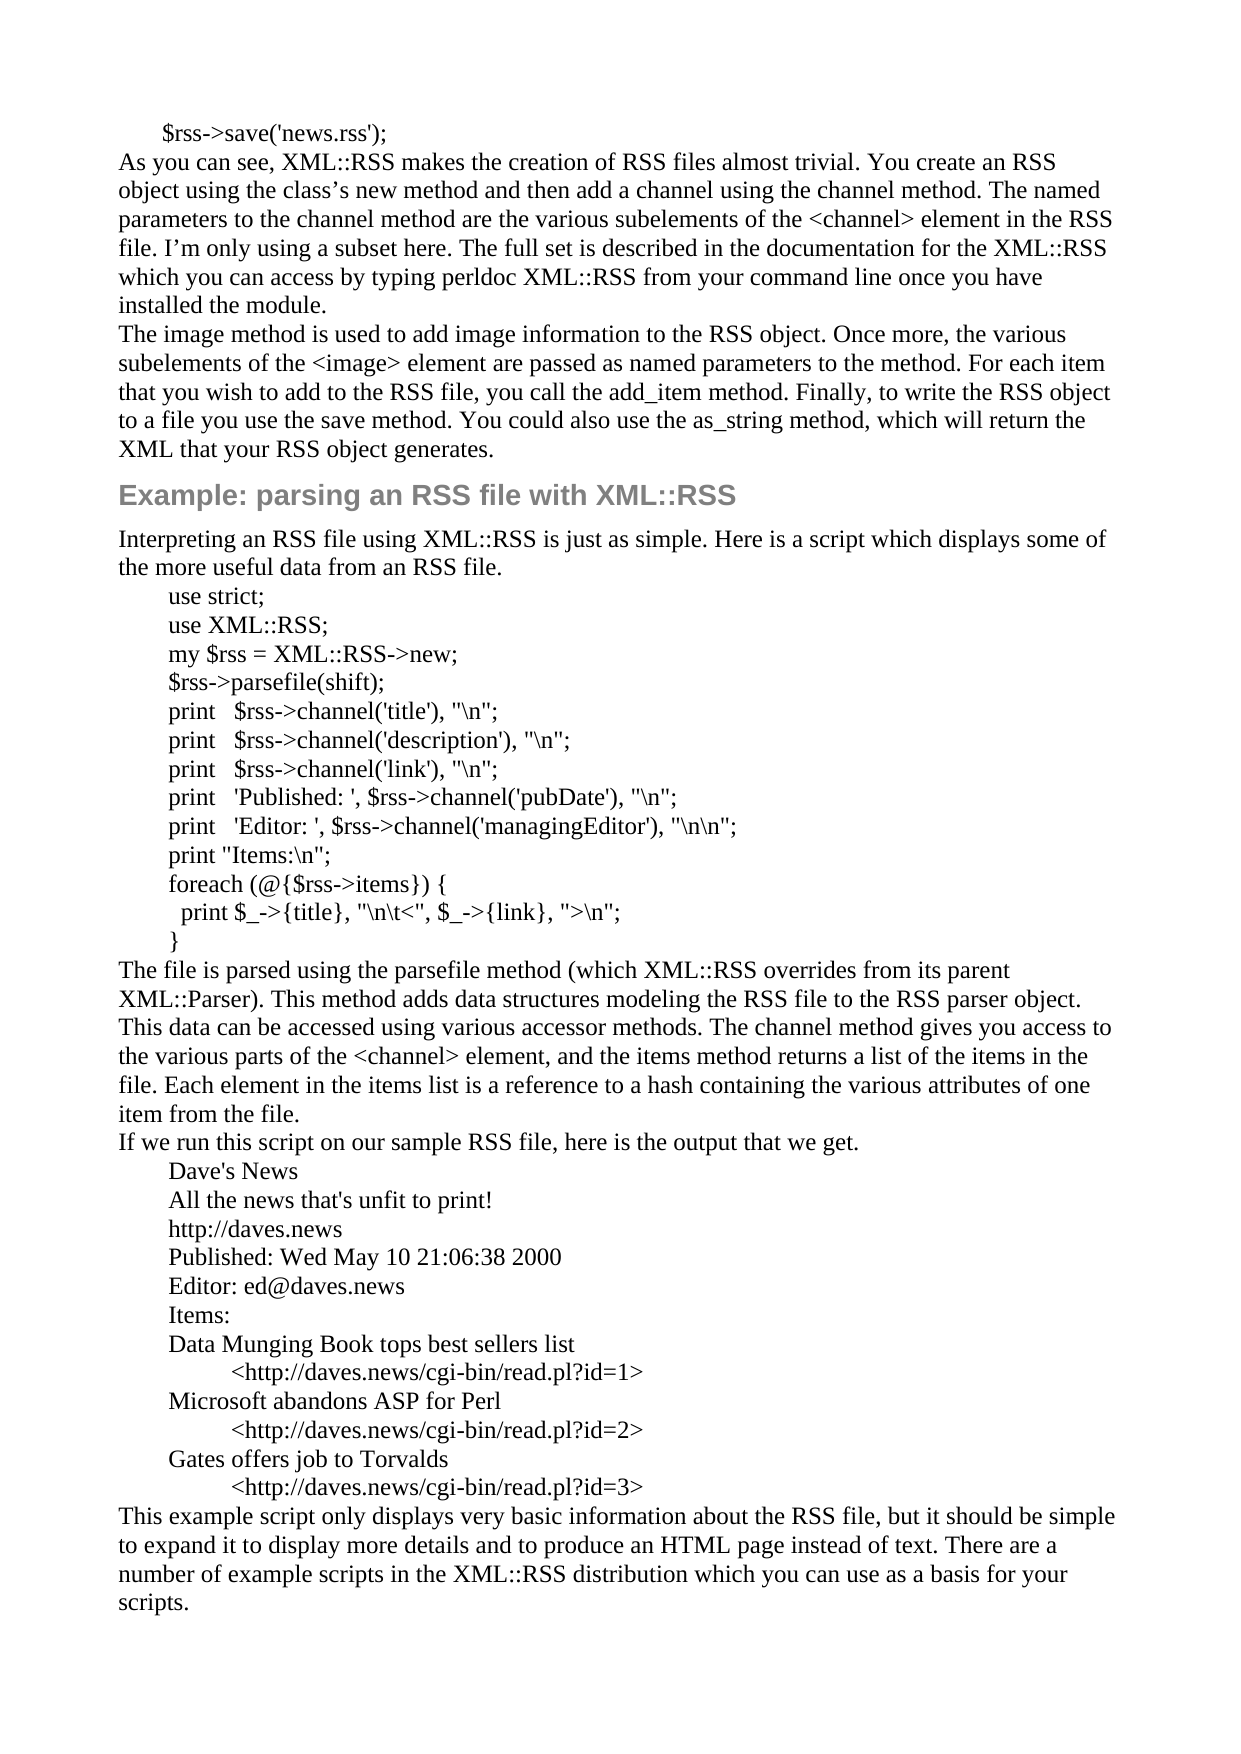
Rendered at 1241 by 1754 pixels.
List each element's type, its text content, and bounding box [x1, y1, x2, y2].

text Data Munging Book tops best sellers list [118, 1329, 1122, 1357]
text foreach (@{$rss->items}) { [118, 869, 1122, 897]
text } [118, 926, 1122, 955]
text Gates offers job to Torvalds [118, 1444, 1122, 1472]
text All the news that's unfit to print! [118, 1185, 1122, 1214]
text my $rss = XML::RSS->new; [118, 639, 1122, 667]
text As you can see, XML::RSS makes the creation of RSS files almost trivial. You create an RSS object using the class’s new method and then add a channel using the channel method. The named parameters to the channel method are the various subelements of the <channel> element in the RSS file. I’m only using a subset here. The full set is described in the documentation for the XML::RSS which you can access by typing perldoc XML::RSS from your command line once you have installed the module. [118, 147, 1122, 319]
text use strict; [118, 581, 1122, 610]
text print 'Published: ', $rss->channel('pubDate'), "\n"; [118, 782, 1122, 811]
text <http://daves.news/cgi-bin/read.pl?id=3> [118, 1472, 1122, 1501]
text $rss->parsefile(shift); [118, 667, 1122, 696]
text Published: Wed May 10 21:06:38 2000 [118, 1242, 1122, 1271]
text Microsoft abandons ASP for Perl [118, 1386, 1122, 1415]
text use XML::RSS; [118, 610, 1122, 639]
text $rss->save('news.rss'); [118, 118, 1122, 147]
text print 'Editor: ', $rss->channel('managingEditor'), "\n\n"; [118, 811, 1122, 840]
text This example script only displays very basic information about the RSS file, but it should be simple to expand it to display more details and to produce an HTML page instead of text. There are a number of example scripts in the XML::RSS distribution which you can use as a basis for your scripts. [118, 1501, 1122, 1616]
text Dave's News [118, 1156, 1122, 1185]
text <http://daves.news/cgi-bin/read.pl?id=1> [118, 1357, 1122, 1386]
text The file is parsed using the parsefile method (which XML::RSS overrides from its parent XML::Parser). This method adds data structures modeling the RSS file to the RSS parser object. This data can be accessed using various accessor methods. The channel method gives you access to the various parts of the <channel> element, and the items method returns a list of the items in the file. Each element in the items list is a reference to a hash containing the various attributes of one item from the file. [118, 955, 1122, 1127]
text print "Items:\n"; [118, 840, 1122, 869]
text Interpreting an RSS file using XML::RSS is just as simple. Here is a script which displays some of the more useful data from an RSS file. [118, 524, 1122, 581]
text Items: [118, 1300, 1122, 1329]
text print $rss->channel('description'), "\n"; [118, 725, 1122, 754]
text If we run this script on our sample RSS file, here is the output that we get. [118, 1127, 1122, 1156]
text print $rss->channel('link'), "\n"; [118, 754, 1122, 782]
text The image method is used to add image information to the RSS object. Once more, the various subelements of the <image> element are passed as named parameters to the method. For each item that you wish to add to the RSS file, you call the add_item method. Finally, to write the RSS object to a file you use the save method. You could also use the as_string method, which will return the XML that your RSS object generates. [118, 319, 1122, 463]
text print $_->{title}, "\n\t<", $_->{link}, ">\n"; [118, 897, 1122, 926]
text Editor: ed@daves.news [118, 1271, 1122, 1300]
text print $rss->channel('title'), "\n"; [118, 696, 1122, 725]
subtitle Example: parsing an RSS file with XML::RSS [118, 478, 1122, 511]
text <http://daves.news/cgi-bin/read.pl?id=2> [118, 1415, 1122, 1444]
text http://daves.news [118, 1214, 1122, 1242]
